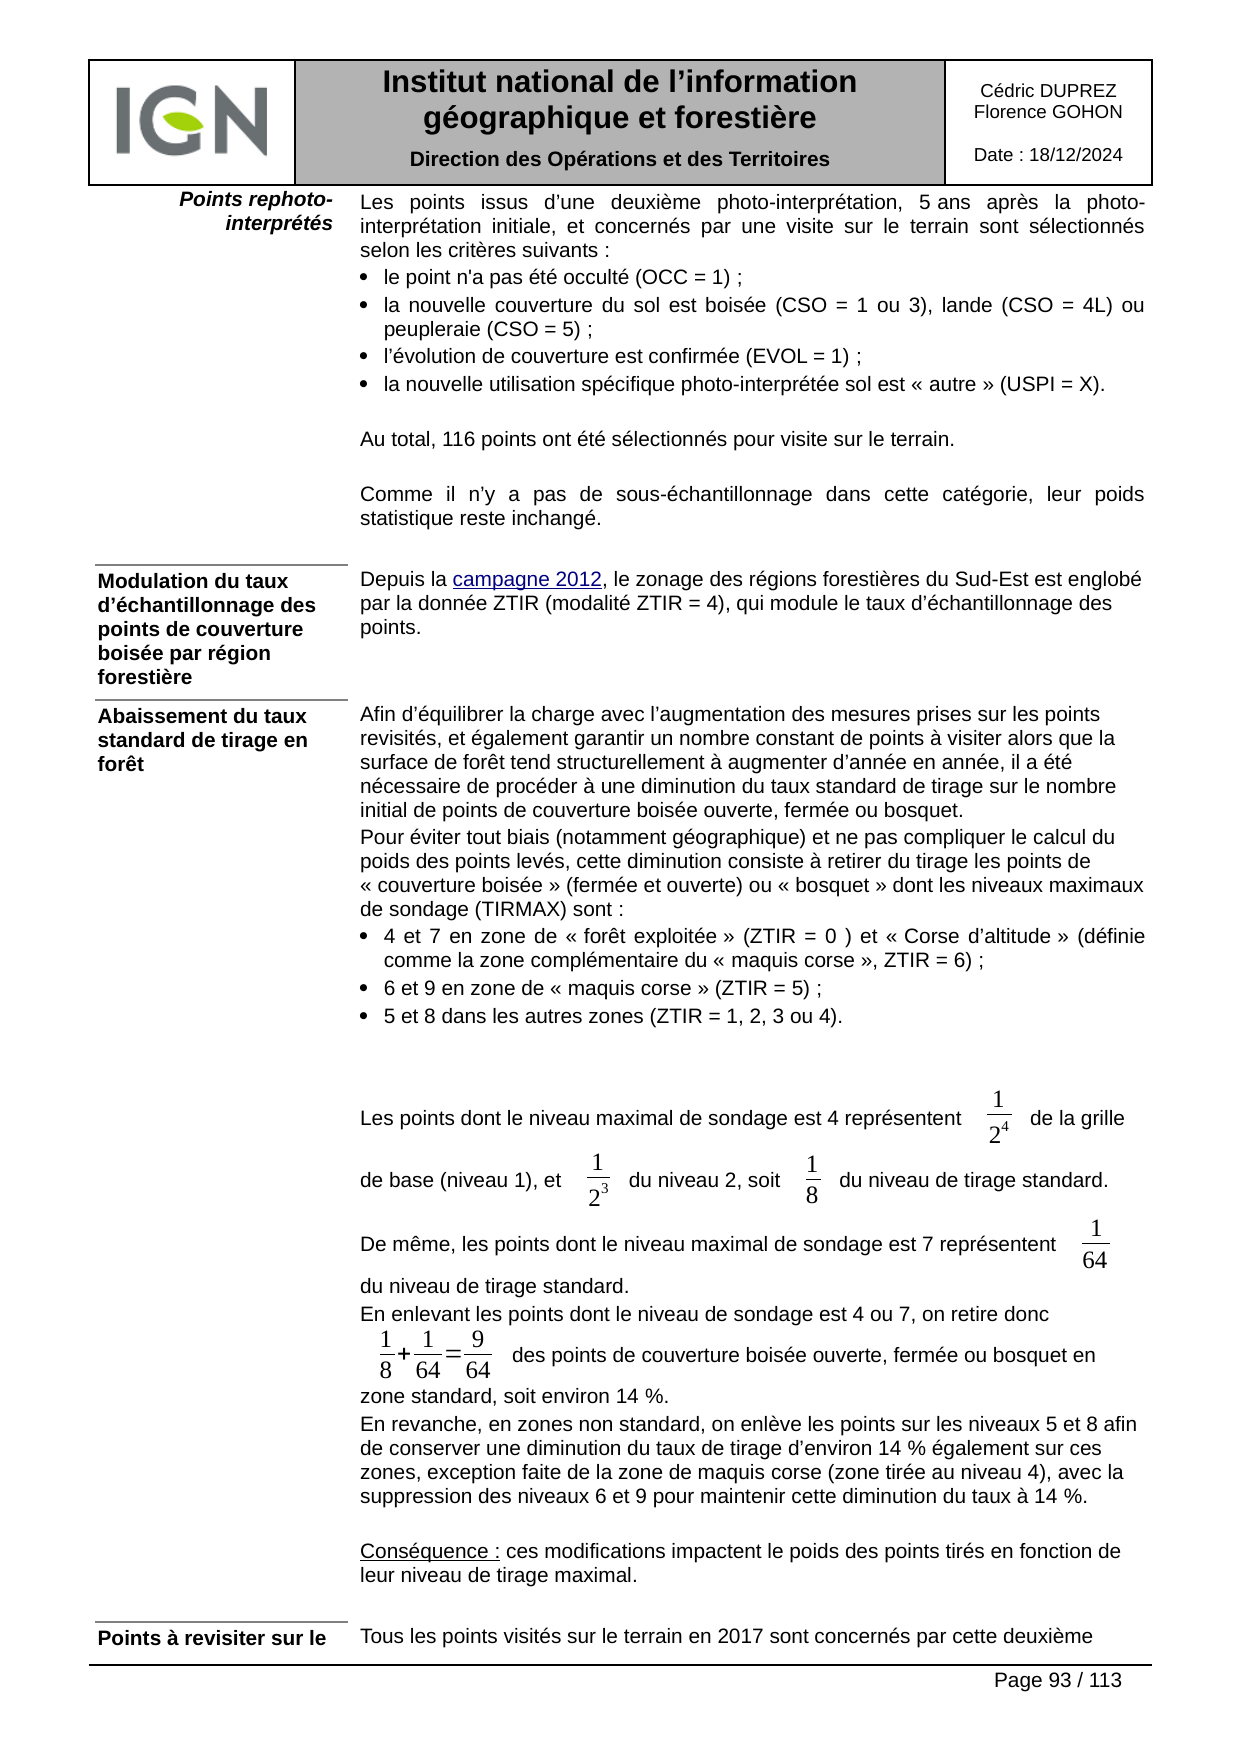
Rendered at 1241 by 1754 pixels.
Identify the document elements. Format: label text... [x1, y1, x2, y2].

table_cell Afin d’équilibrer la charge avec l’augmentation des mesures prises sur les points revisités, et également garantir un nombre constant de points à visiter alors que la surface de forêt tend structurellement à augmenter d’année en année, il a été nécessaire de procéder à une diminution du taux standard de tirage sur le nombre initial de points de couverture boisée ouverte, fermée ou bosquet. Pour éviter tout biais (notamment géographique) et ne pas compliquer le calcul du poids des points levés, cette diminution consiste à retirer du tirage les points de « couverture boisée » (fermée et ouverte) ou « bosquet » dont les niveaux maximaux de sondage (TIRMAX) sont : 4 et 7 en zone de « forêt exploitée » (ZTIR = 0 ) et « Corse d’altitude » (définie comme la zone complémentaire du « maquis corse », ZTIR = 6) ; 6 et 9 en zone de « maquis corse » (ZTIR = 5) ; 5 et 8 dans les autres zones (ZTIR = 1, 2, 3 ou 4). Les points dont le niveau maximal de sondage est 4 représentent de la grille de base (niveau 1), et du niveau 2, soit du niveau de tirage standard. De même, les points dont le niveau maximal de sondage est 7 représentent du niveau de tirage standard. En enlevant les points dont le niveau de sondage est 4 ou 7, on retire donc des points de couverture boisée ouverte, fermée ou bosquet en zone standard, soit environ 14 %. En revanche, en zones non standard, on enlève les points sur les niveaux 5 et 8 afin de conserver une diminution du taux de tirage d’environ 14 % également sur ces zones, exception faite de la zone de maquis corse (zone tirée au niveau 4), avec la suppression des niveaux 6 et 9 pour maintenir cette diminution du taux à 14 %. Conséquence : ces modifications impactent le poids des points tirés en fonction de leur niveau de tirage maximal. [354, 698, 1152, 1620]
table_cell Tous les points visités sur le terrain en 2017 sont concernés par cette deuxième [354, 1620, 1152, 1659]
table_cell Depuis la campagne 2012, le zonage des régions forestières du Sud-Est est englobé par la donnée ZTIR (modalité ZTIR = 4), qui module le taux d’échantillonnage des points. [354, 563, 1152, 698]
table_cell Points à revisiter sur le [89, 1620, 354, 1659]
table_cell Points rephoto-interprétés [89, 186, 354, 563]
table_cell Abaissement du taux standard de tirage en forêt [89, 698, 354, 1620]
picture [91, 62, 293, 180]
table_cell Modulation du taux d’échantillonnage des points de couverture boisée par région forestière [89, 563, 354, 698]
table_cell Les points issus d’une deuxième photo-interprétation, 5 ans après la photo-interprétation initiale, et concernés par une visite sur le terrain sont sélectionnés selon les critères suivants : le point n'a pas été occulté (OCC = 1) ; la nouvelle couverture du sol est boisée (CSO = 1 ou 3), lande (CSO = 4L) ou peupleraie (CSO = 5) ; l’évolution de couverture est confirmée (EVOL = 1) ; la nouvelle utilisation spécifique photo-interprétée sol est « autre » (USPI = X). Au total, 116 points ont été sélectionnés pour visite sur le terrain. Comme il n’y a pas de sous-échantillonnage dans cette catégorie, leur poids statistique reste inchangé. [354, 186, 1152, 563]
